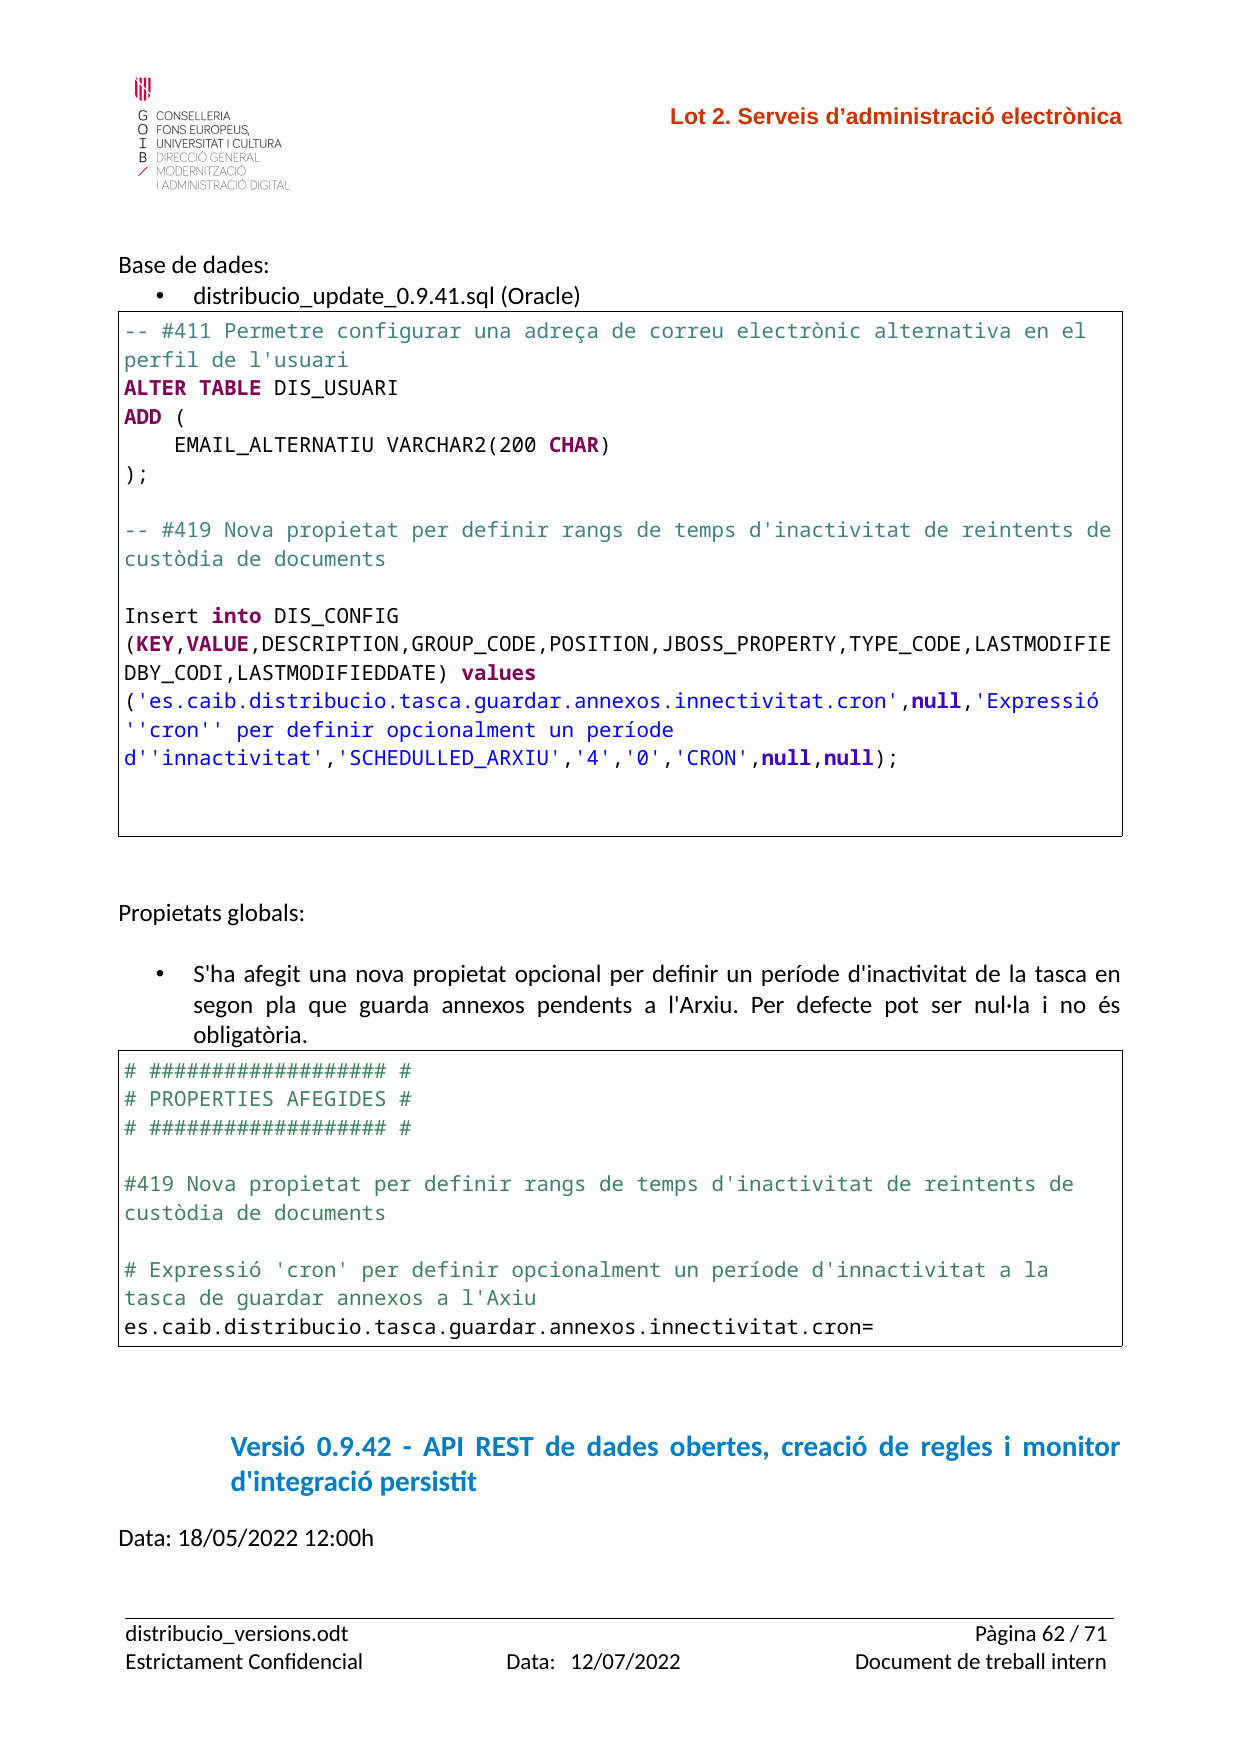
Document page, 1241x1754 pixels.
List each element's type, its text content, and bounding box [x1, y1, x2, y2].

picture [126, 70, 299, 197]
text Base de dades: [118, 250, 1122, 280]
table_header # ################### # # PROPERTIES AFEGIDES # # ################### # #419 Nova propietat per definir rangs de temps d'inactivitat de reintents de custòdia de documents # Expressió 'cron' per definir opcionalment un període d'innactivitat a la tasca de guardar annexos a l'Axiu es.caib.distribucio.tasca.guardar.annexos.innectivitat.cron= [119, 1051, 1122, 1346]
list distribucio_update_0.9.41.sql (Oracle) [156, 280, 1122, 311]
text Propietats globals: [118, 897, 1122, 928]
subtitle Versió 0.9.42 - API REST de dades obertes, creació de regles i monitor d'integració persistit [153, 1428, 1122, 1499]
list S'ha afegit una nova propietat opcional per definir un període d'inactivitat de la tasca en segon pla que guarda annexos pendents a l'Arxiu. Per defecte pot ser nul·la i no és obligatòria. [156, 958, 1122, 1050]
text Data: 18/05/2022 12:00h [118, 1523, 1122, 1553]
table_header -- #411 Permetre configurar una adreça de correu electrònic alternativa en el perfil de l'usuari ALTER TABLE DIS_USUARI ADD ( EMAIL_ALTERNATIU VARCHAR2(200 CHAR) ); -- #419 Nova propietat per definir rangs de temps d'inactivitat de reintents de custòdia de documents Insert into DIS_CONFIG (KEY,VALUE,DESCRIPTION,GROUP_CODE,POSITION,JBOSS_PROPERTY,TYPE_CODE,LASTMODIFIEDBY_CODI,LASTMODIFIEDDATE) values ('es.caib.distribucio.tasca.guardar.annexos.innectivitat.cron',null,'Expressió ''cron'' per definir opcionalment un període d''innactivitat','SCHEDULLED_ARXIU','4','0','CRON',null,null); [119, 312, 1122, 836]
